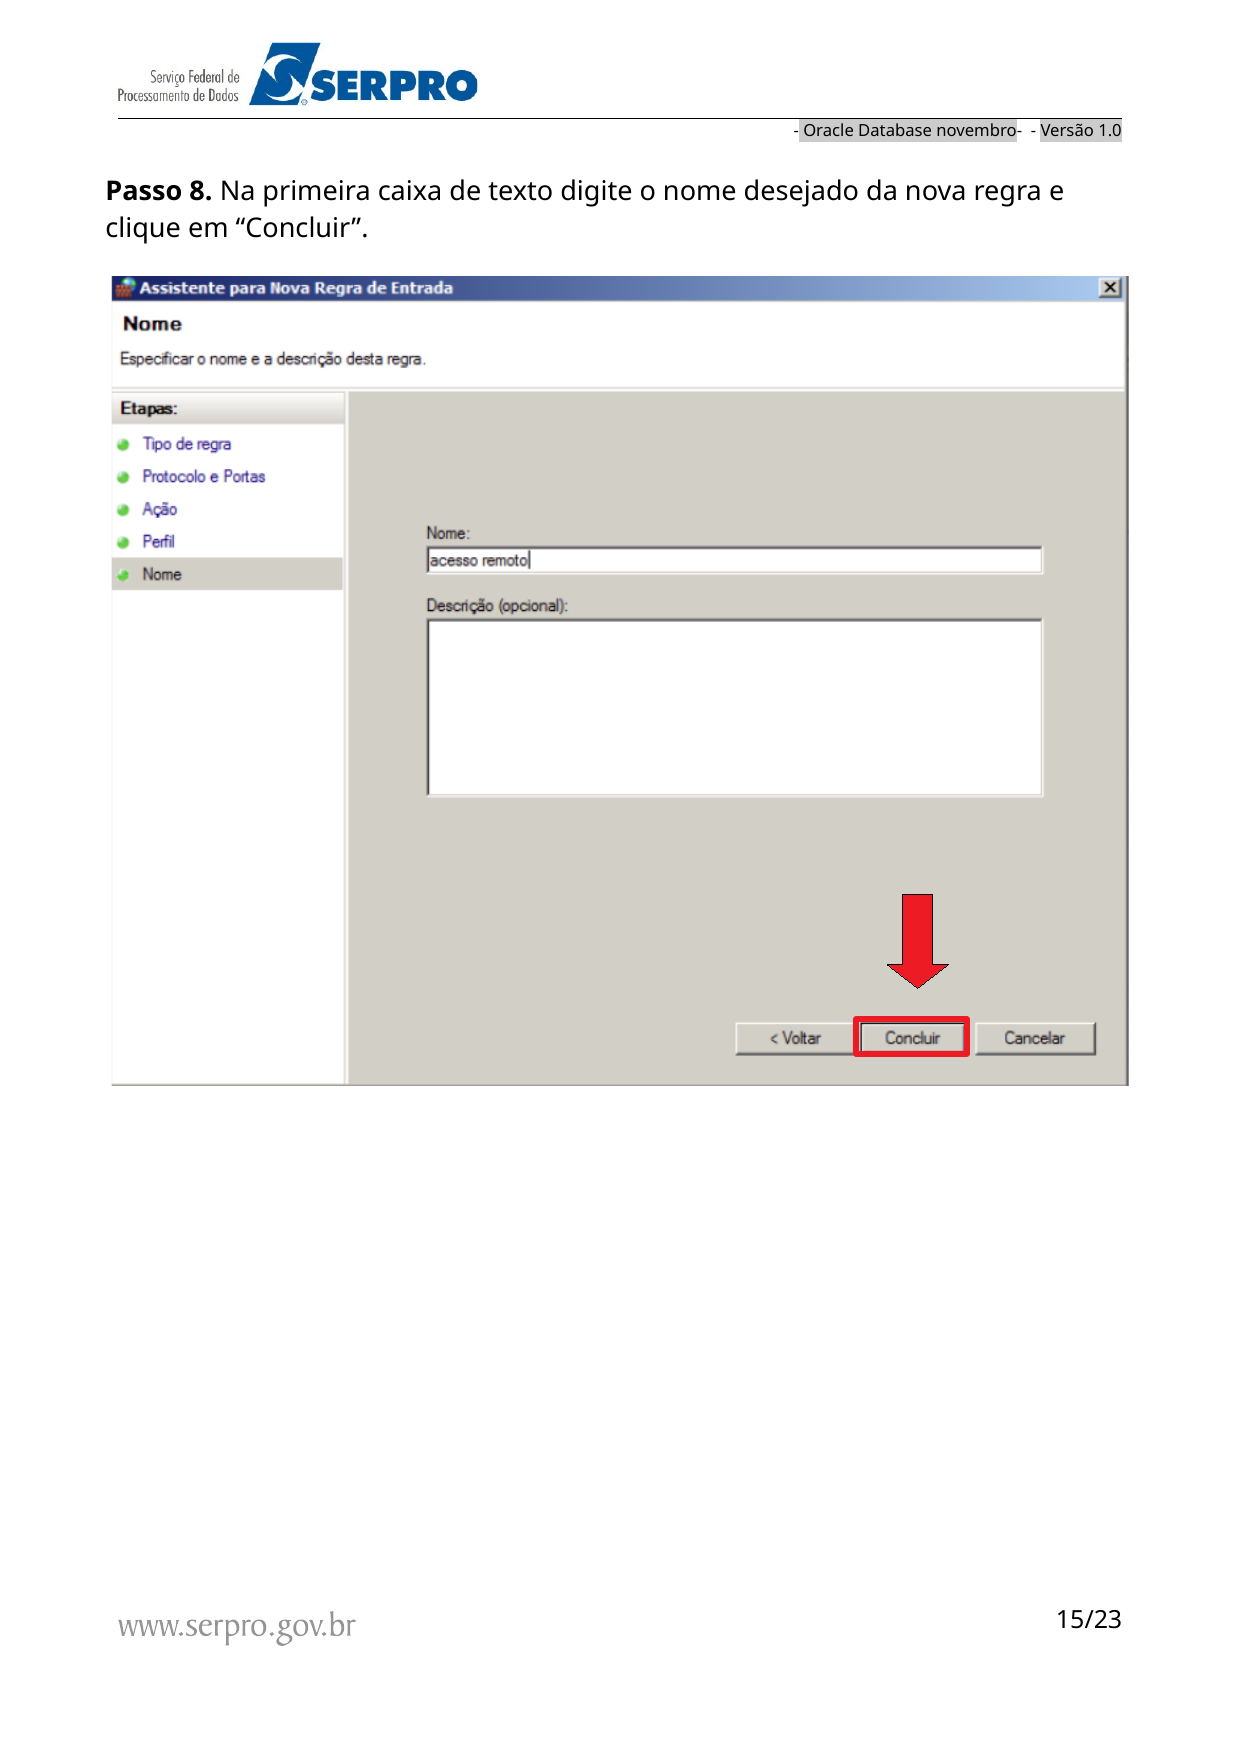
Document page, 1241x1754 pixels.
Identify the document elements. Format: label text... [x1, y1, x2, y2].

picture [118, 41, 478, 106]
text Passo 8. Na primeira caixa de texto digite o nome desejado da nova regra e clique em “Concluir”. [105, 172, 1122, 245]
picture [111, 276, 1129, 1086]
